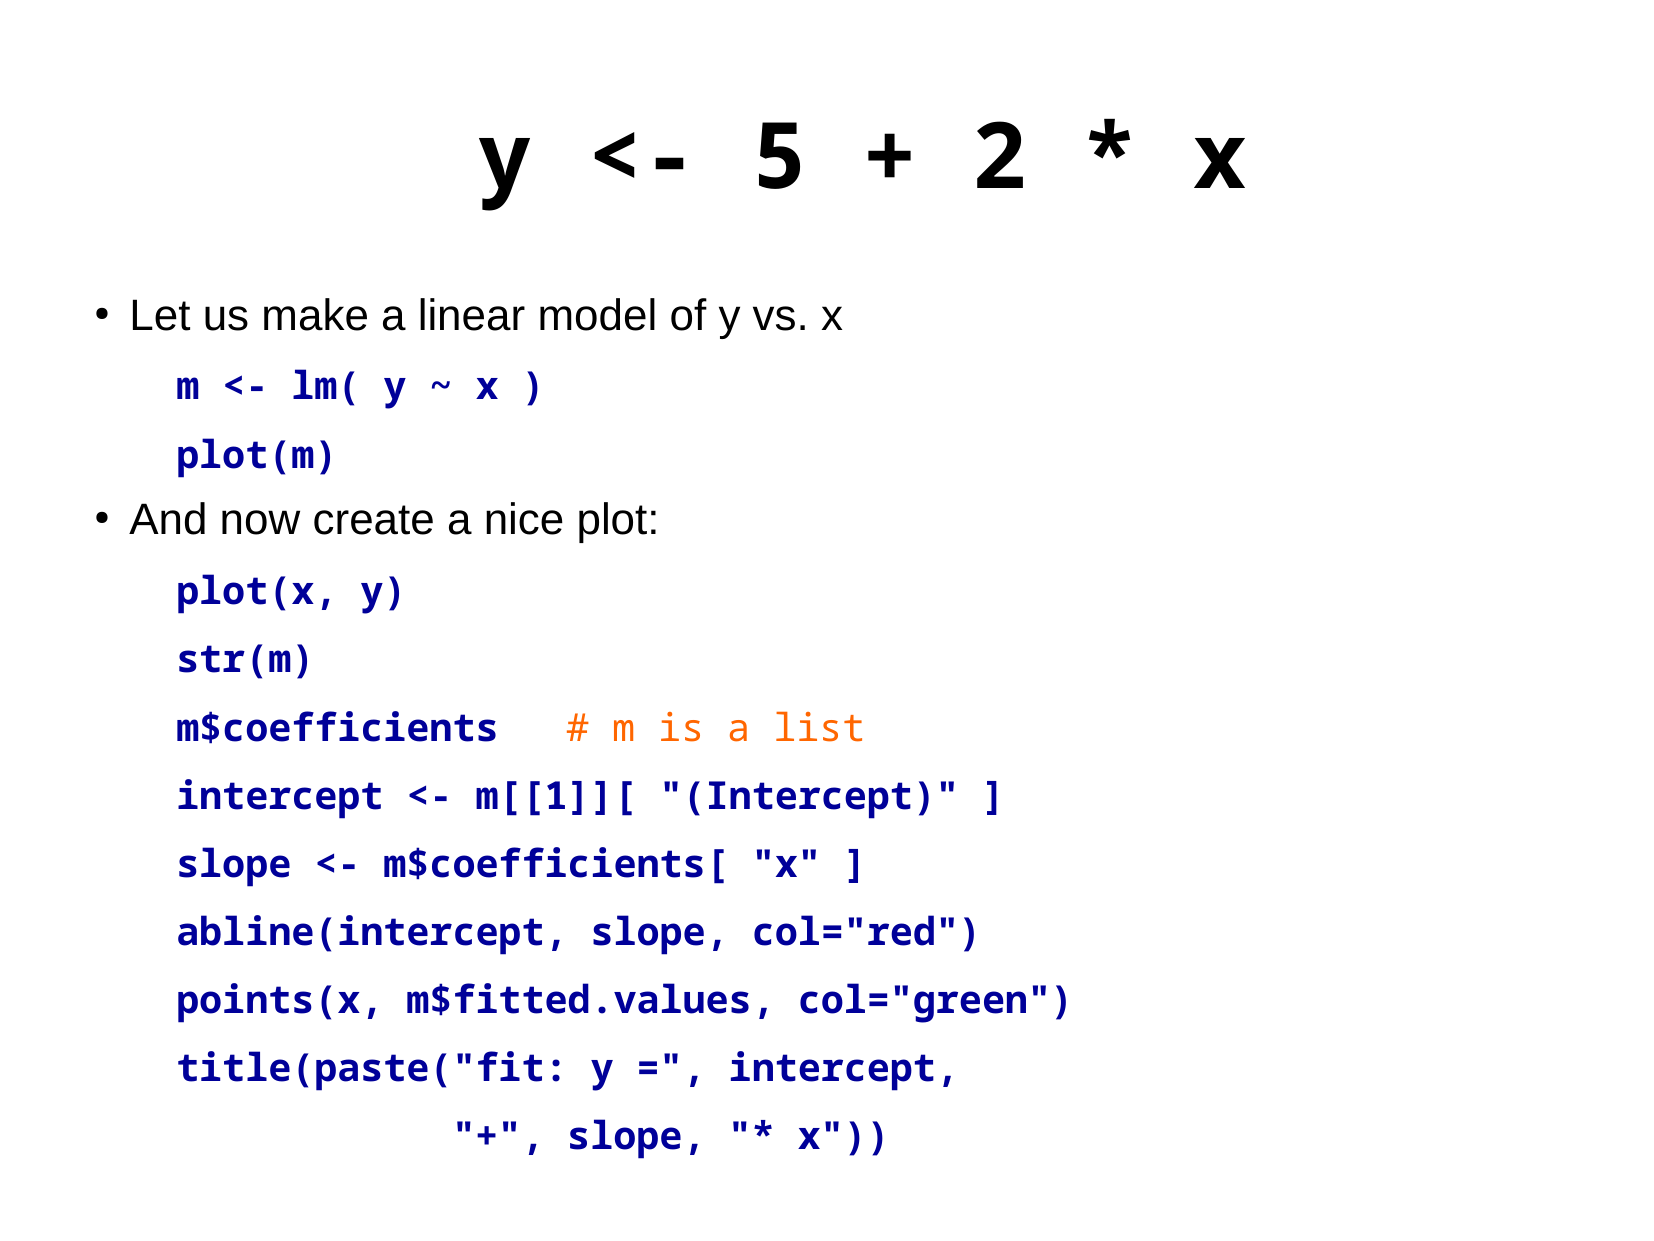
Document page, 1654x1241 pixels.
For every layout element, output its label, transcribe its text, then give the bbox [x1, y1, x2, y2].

list Let us make a linear model of y vs. x m <- lm( y ~ x ) plot(m) And now create a nice plot: plot(x, y) str(m) m$coefficients # m is a list intercept <- m[[1]][ "(Intercept)" ] slope <- m$coefficients[ "x" ] abline(intercept, slope, col="red") points(x, m$fitted.values, col="green") title(paste("fit: y =", intercept, "+", slope, "* x")) [82, 290, 1571, 1170]
title y <- 5 + 2 * x [82, 49, 1571, 257]
